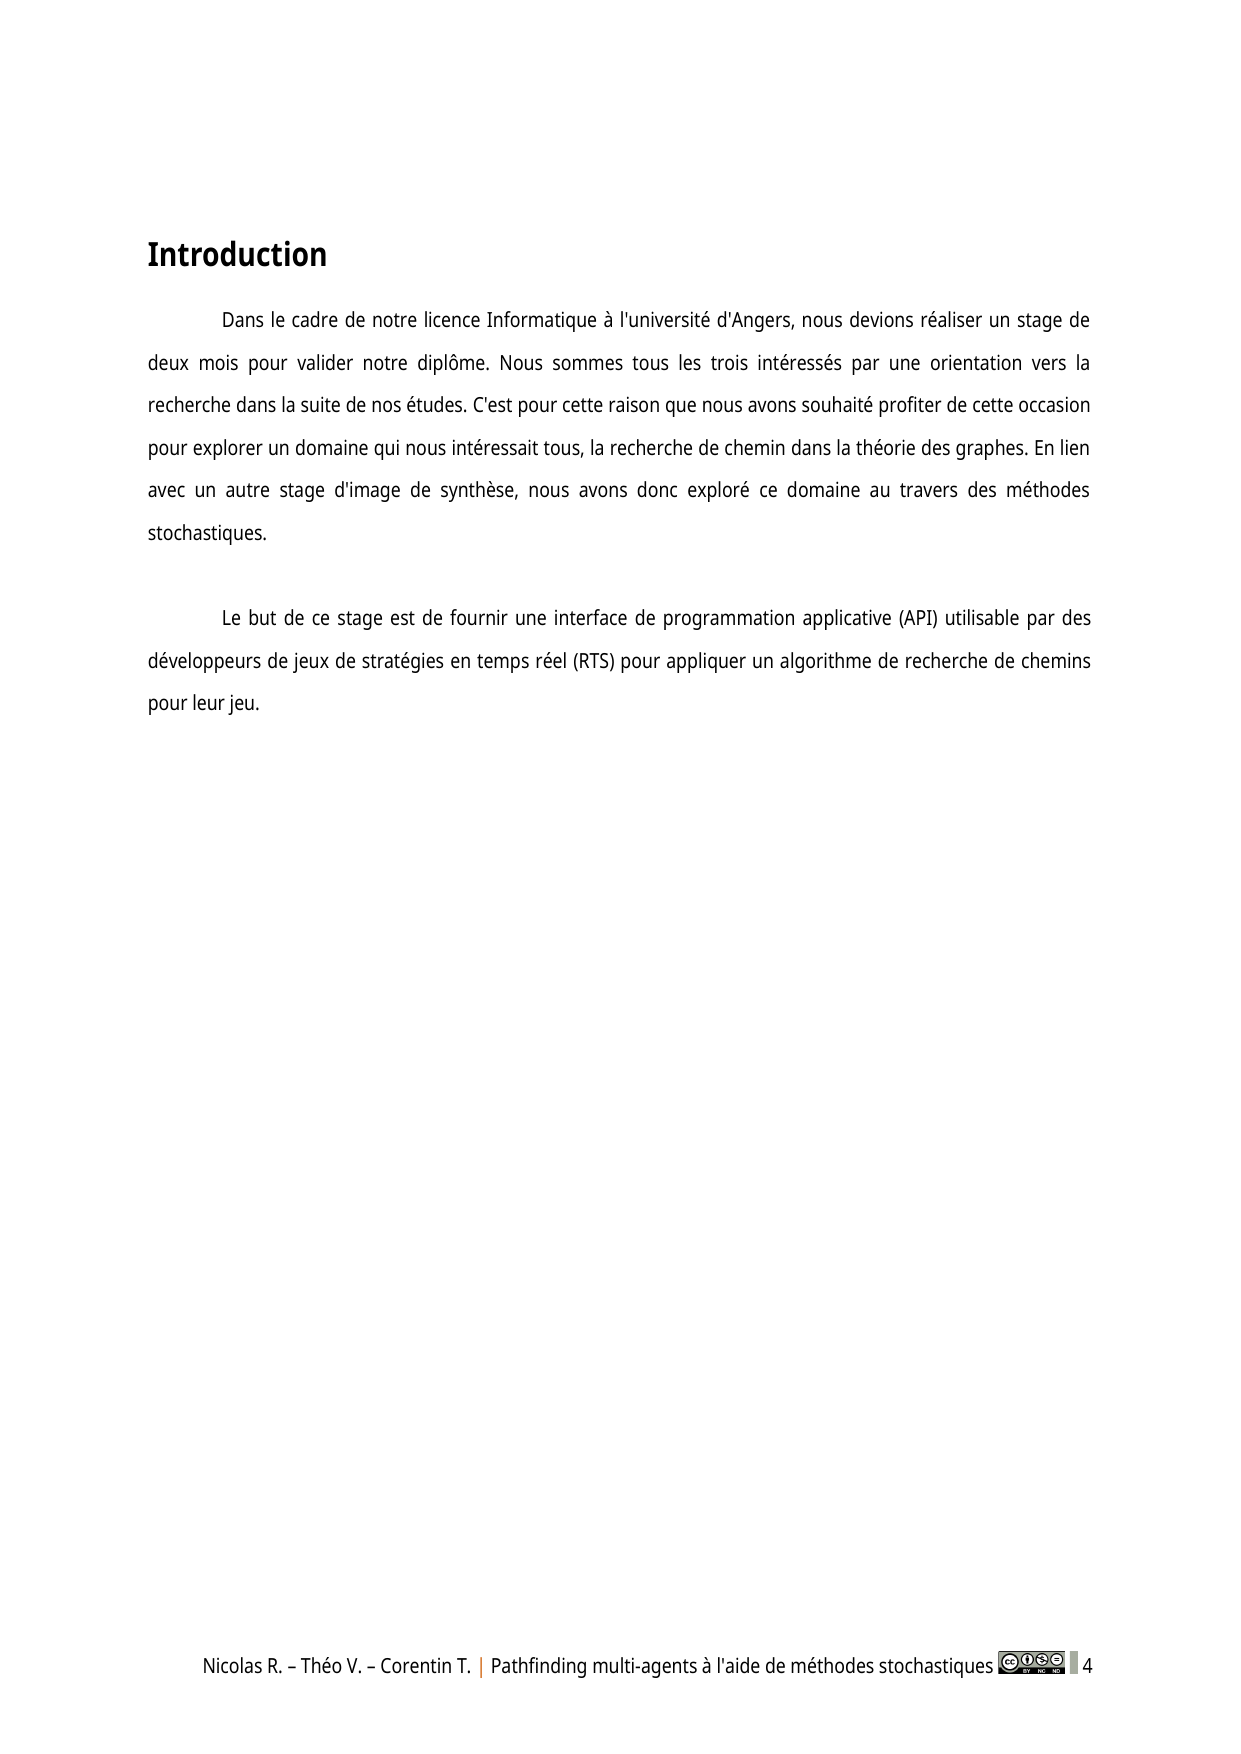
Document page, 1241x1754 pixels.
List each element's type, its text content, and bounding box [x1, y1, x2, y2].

text Dans le cadre de notre licence Informatique à l'université d'Angers, nous devions réaliser un stage de deux mois pour valider notre diplôme. Nous sommes tous les trois intéressés par une orientation vers la recherche dans la suite de nos études. C'est pour cette raison que nous avons souhaité profiter de cette occasion pour explorer un domaine qui nous intéressait tous, la recherche de chemin dans la théorie des graphes. En lien avec un autre stage d'image de synthèse, nous avons donc exploré ce domaine au travers des méthodes stochastiques. [148, 305, 1092, 546]
picture [1069, 1651, 1078, 1674]
subtitle Introduction [148, 231, 1092, 276]
text Le but de ce stage est de fournir une interface de programmation applicative (API) utilisable par des développeurs de jeux de stratégies en temps réel (RTS) pour appliquer un algorithme de recherche de chemins pour leur jeu. [148, 603, 1092, 717]
picture [998, 1651, 1065, 1674]
